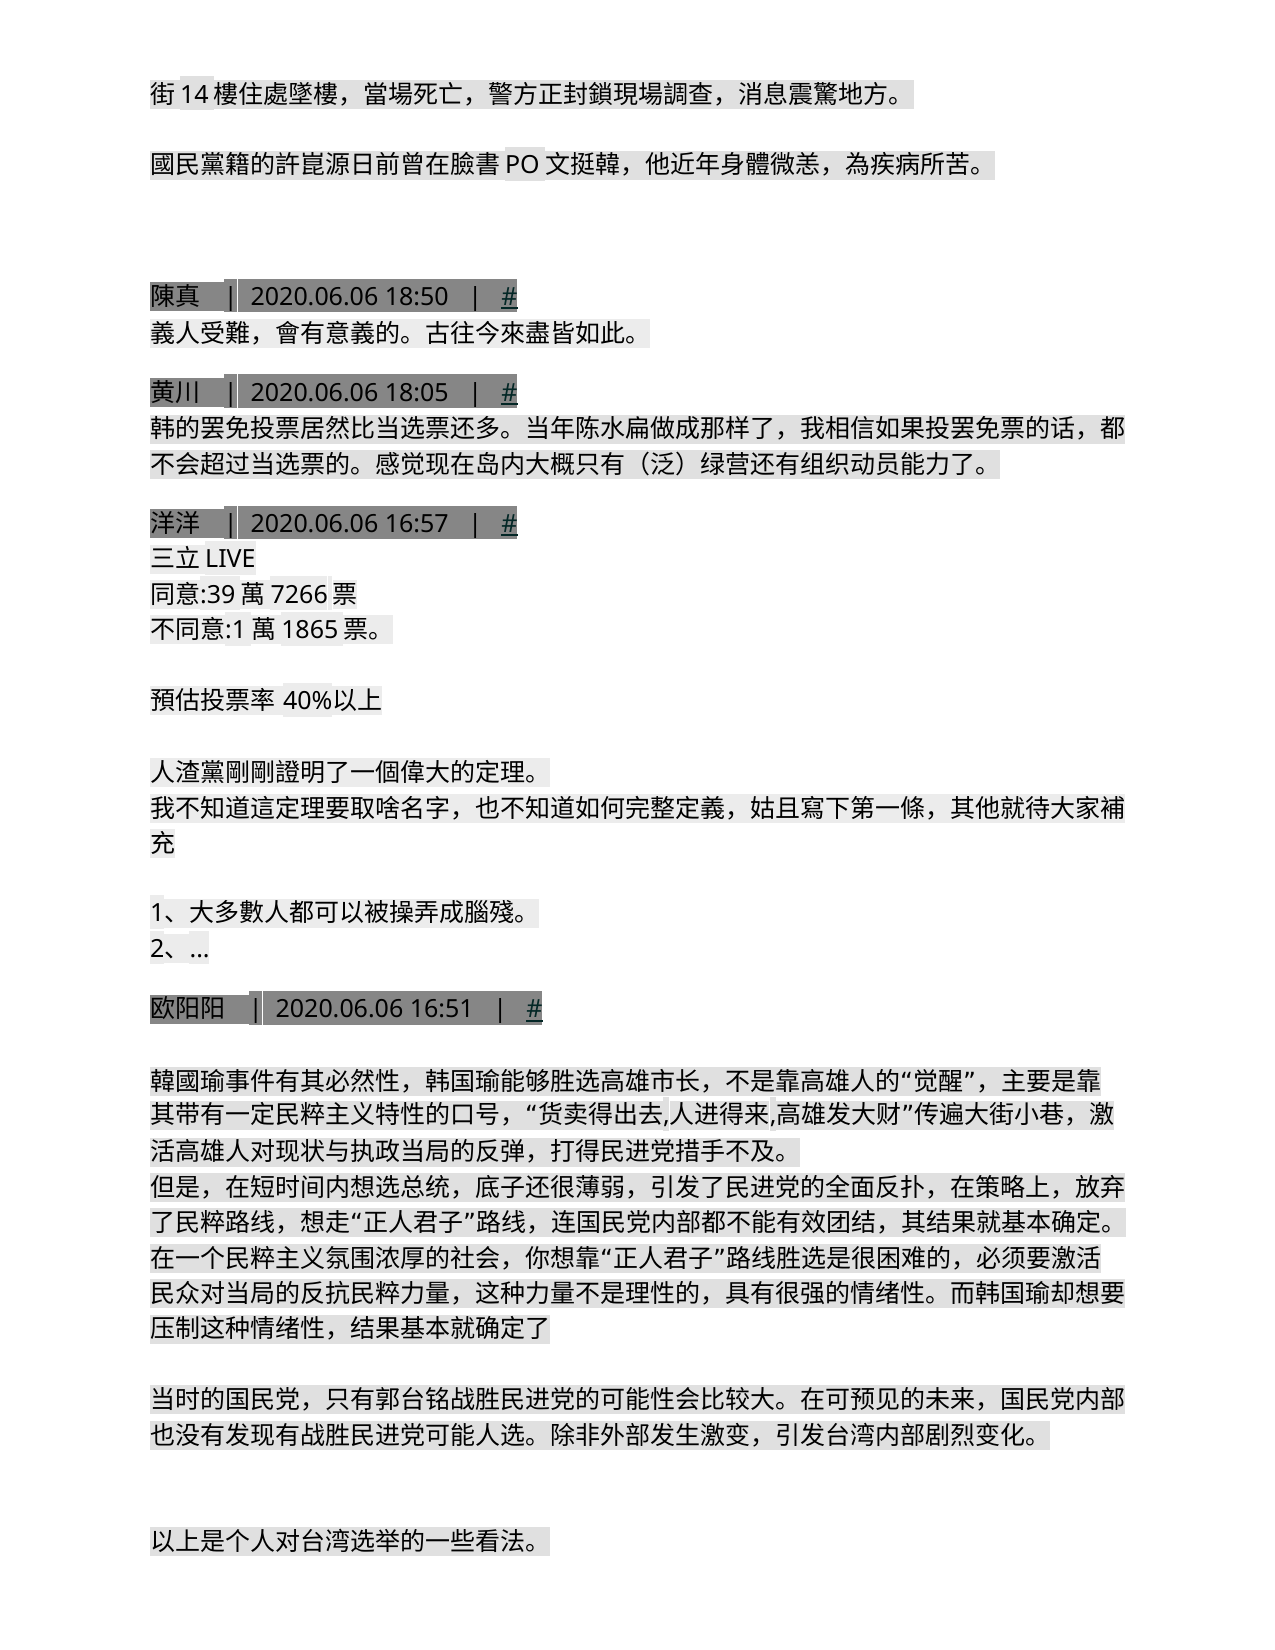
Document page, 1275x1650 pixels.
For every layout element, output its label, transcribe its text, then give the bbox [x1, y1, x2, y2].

text 三立LIVE 同意:39萬7266票 不同意:1萬1865票。 預估投票率 40%以上 人渣黨剛剛證明了一個偉大的定理。 我不知道這定理要取啥名字，也不知道如何完整定義，姑且寫下第一條，其他就待大家補充 1、大多數人都可以被操弄成腦殘。 2、... [150, 539, 1125, 964]
text 韩的罢免投票居然比当选票还多。当年陈水扁做成那样了，我相信如果投罢免票的话，都不会超过当选票的。感觉现在岛内大概只有（泛）绿营还有组织动员能力了。 [150, 408, 1125, 479]
text 韓國瑜事件有其必然性，韩国瑜能够胜选高雄市长，不是靠高雄人的“觉醒”，主要是靠其带有一定民粹主义特性的口号，“货卖得出去,人进得来,高雄发大财”传遍大街小巷，激活高雄人对现状与执政当局的反弹，打得民进党措手不及。 但是，在短时间内想选总统，底子还很薄弱，引发了民进党的全面反扑，在策略上，放弃了民粹路线，想走“正人君子”路线，连国民党内部都不能有效团结，其结果就基本确定。在一个民粹主义氛围浓厚的社会，你想靠“正人君子”路线胜选是很困难的，必须要激活民众对当局的反抗民粹力量，这种力量不是理性的，具有很强的情绪性。而韩国瑜却想要压制这种情绪性，结果基本就确定了 当时的国民党，只有郭台铭战胜民进党的可能性会比较大。在可预见的未来，国民党内部也没有发现有战胜民进党可能人选。除非外部发生激变，引发台湾内部剧烈变化。 以上是个人对台湾选举的一些看法。 [150, 1025, 1125, 1556]
text 黄川 | 2020.06.06 18:05 | # [150, 373, 1125, 408]
text 義人受難，會有意義的。古往今來盡皆如此。 [150, 312, 1125, 348]
text 陳真 | 2020.06.06 18:50 | # [150, 277, 1125, 312]
text 街14樓住處墜樓，當場死亡，警方正封鎖現場調查，消息震驚地方。 國民黨籍的許崑源日前曾在臉書PO文挺韓，他近年身體微恙，為疾病所苦。 [150, 75, 1125, 252]
text 洋洋 | 2020.06.06 16:57 | # [150, 504, 1125, 539]
text 欧阳阳 | 2020.06.06 16:51 | # [150, 989, 1125, 1025]
